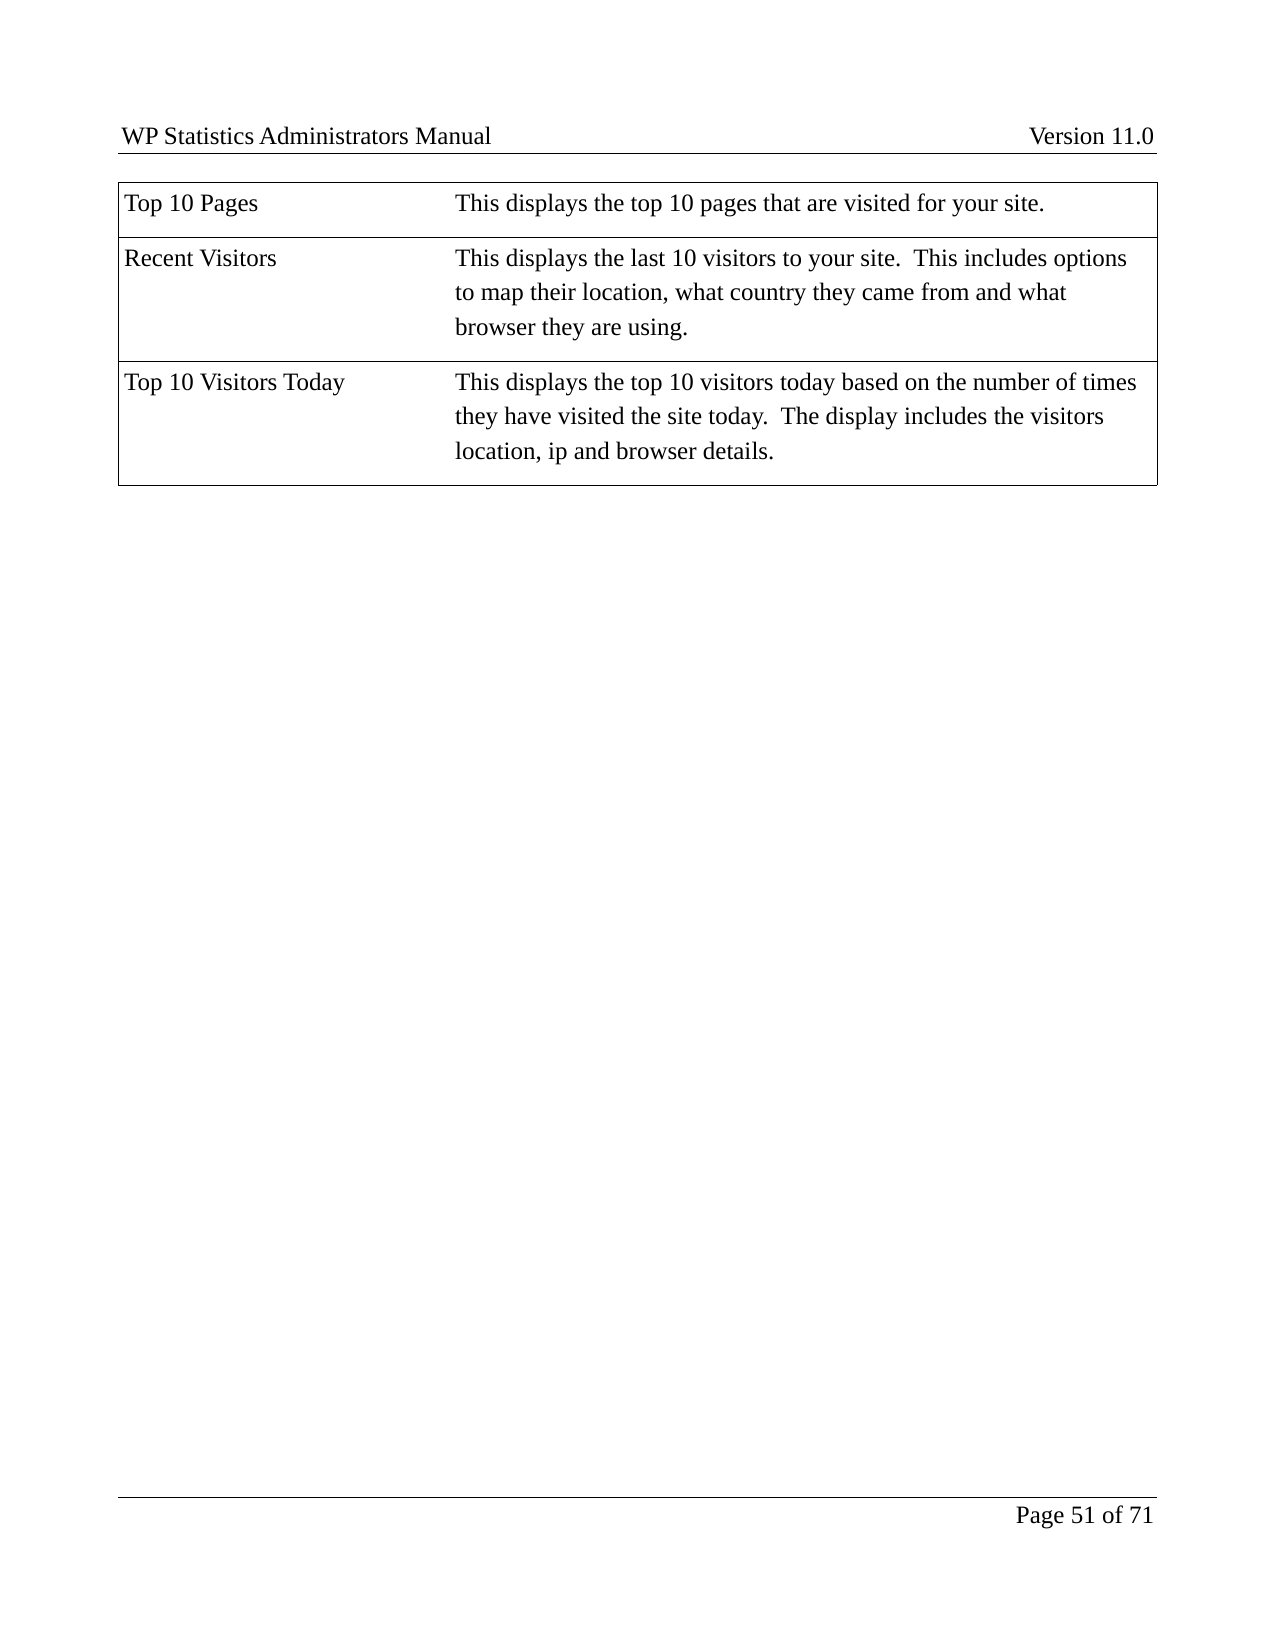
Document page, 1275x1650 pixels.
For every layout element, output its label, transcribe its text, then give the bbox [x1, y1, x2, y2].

table_cell This displays the last 10 visitors to your site. This includes options to map their location, what country they came from and what browser they are using. [449, 238, 1157, 361]
table_cell Recent Visitors [119, 238, 449, 361]
table_cell Top 10 Visitors Today [119, 362, 449, 485]
table_cell This displays the top 10 visitors today based on the number of times they have visited the site today. The display includes the visitors location, ip and browser details. [449, 362, 1157, 485]
table_cell This displays the top 10 pages that are visited for your site. [449, 183, 1157, 237]
table_cell Top 10 Pages [119, 183, 449, 237]
